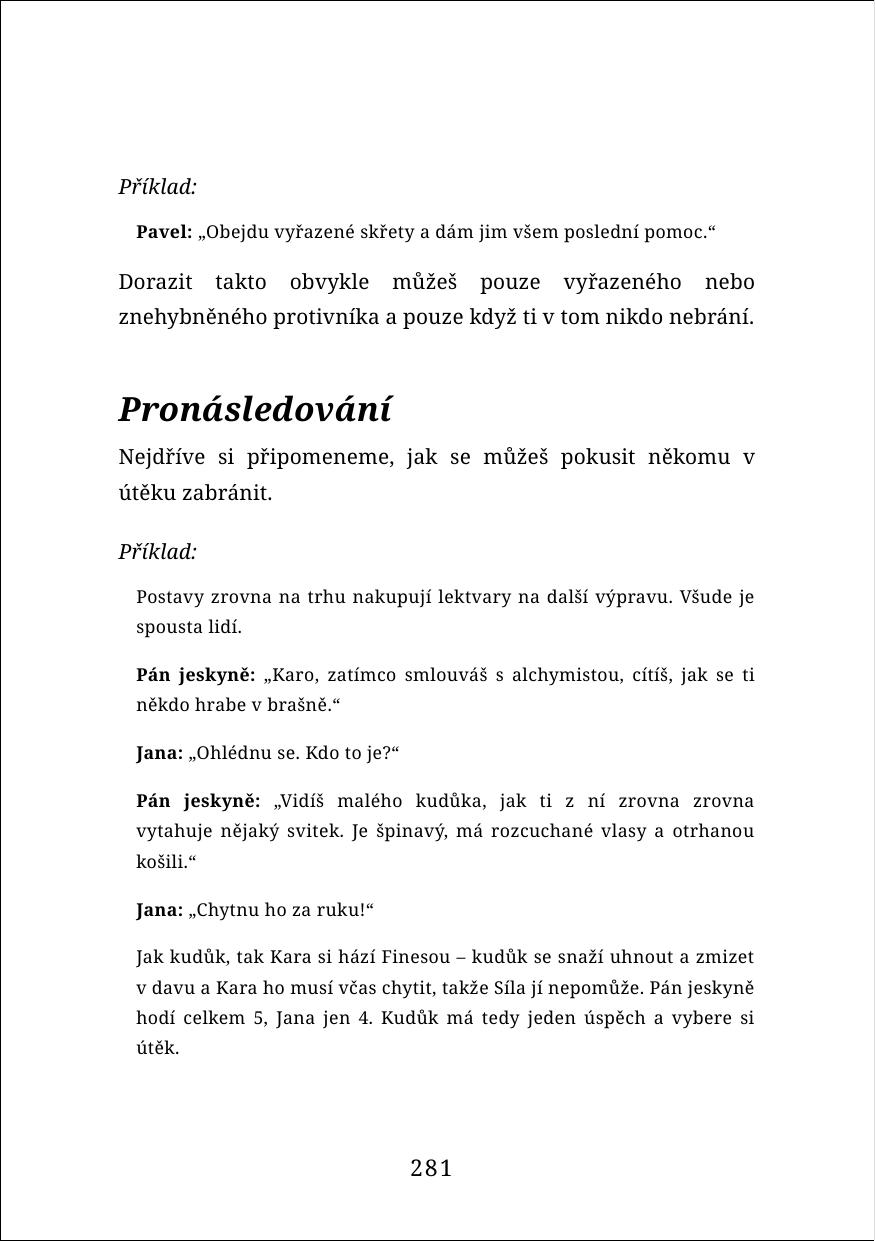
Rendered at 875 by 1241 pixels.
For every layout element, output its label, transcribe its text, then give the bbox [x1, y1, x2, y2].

text Nejdříve si připomeneme, jak se můžeš pokusit někomu v útěku zabránit. [118, 442, 756, 506]
text Pán jeskyně: „Karo, zatímco smlouváš s alchymistou, cítíš, jak se ti někdo hrabe v brašně.“ [136, 663, 756, 717]
text Pavel: „Obejdu vyřazené skřety a dám jim všem poslední pomoc.“ [136, 219, 756, 243]
text Jana: „Ohlédnu se. Kdo to je?“ [136, 741, 756, 765]
text Postavy zrovna na trhu nakupují lektvary na další výpravu. Všude je spousta lidí. [136, 584, 756, 639]
text Příklad: [118, 537, 756, 566]
text Jak kudůk, tak Kara si hází Finesou – kudůk se snaží uhnout a zmizet v davu a Kara ho musí včas chytit, takže Síla jí nepomůže. Pán jeskyně hodí celkem 5, Jana jen 4. Kudůk má tedy jeden úspěch a vybere si útěk. [136, 945, 756, 1060]
text Jana: „Chytnu ho za ruku!“ [136, 897, 756, 921]
subtitle Pronásledování [118, 385, 756, 431]
text Příklad: [118, 172, 756, 200]
text Pán jeskyně: „Vidíš malého kudůka, jak ti z ní zrovna zrovna vytahuje nějaký svitek. Je špinavý, má rozcuchané vlasy a otrhanou košili.“ [136, 789, 756, 873]
text Dorazit takto obvykle můžeš pouze vyřazeného nebo znehybněného protivníka a pouze když ti v tom nikdo nebrání. [118, 267, 756, 331]
